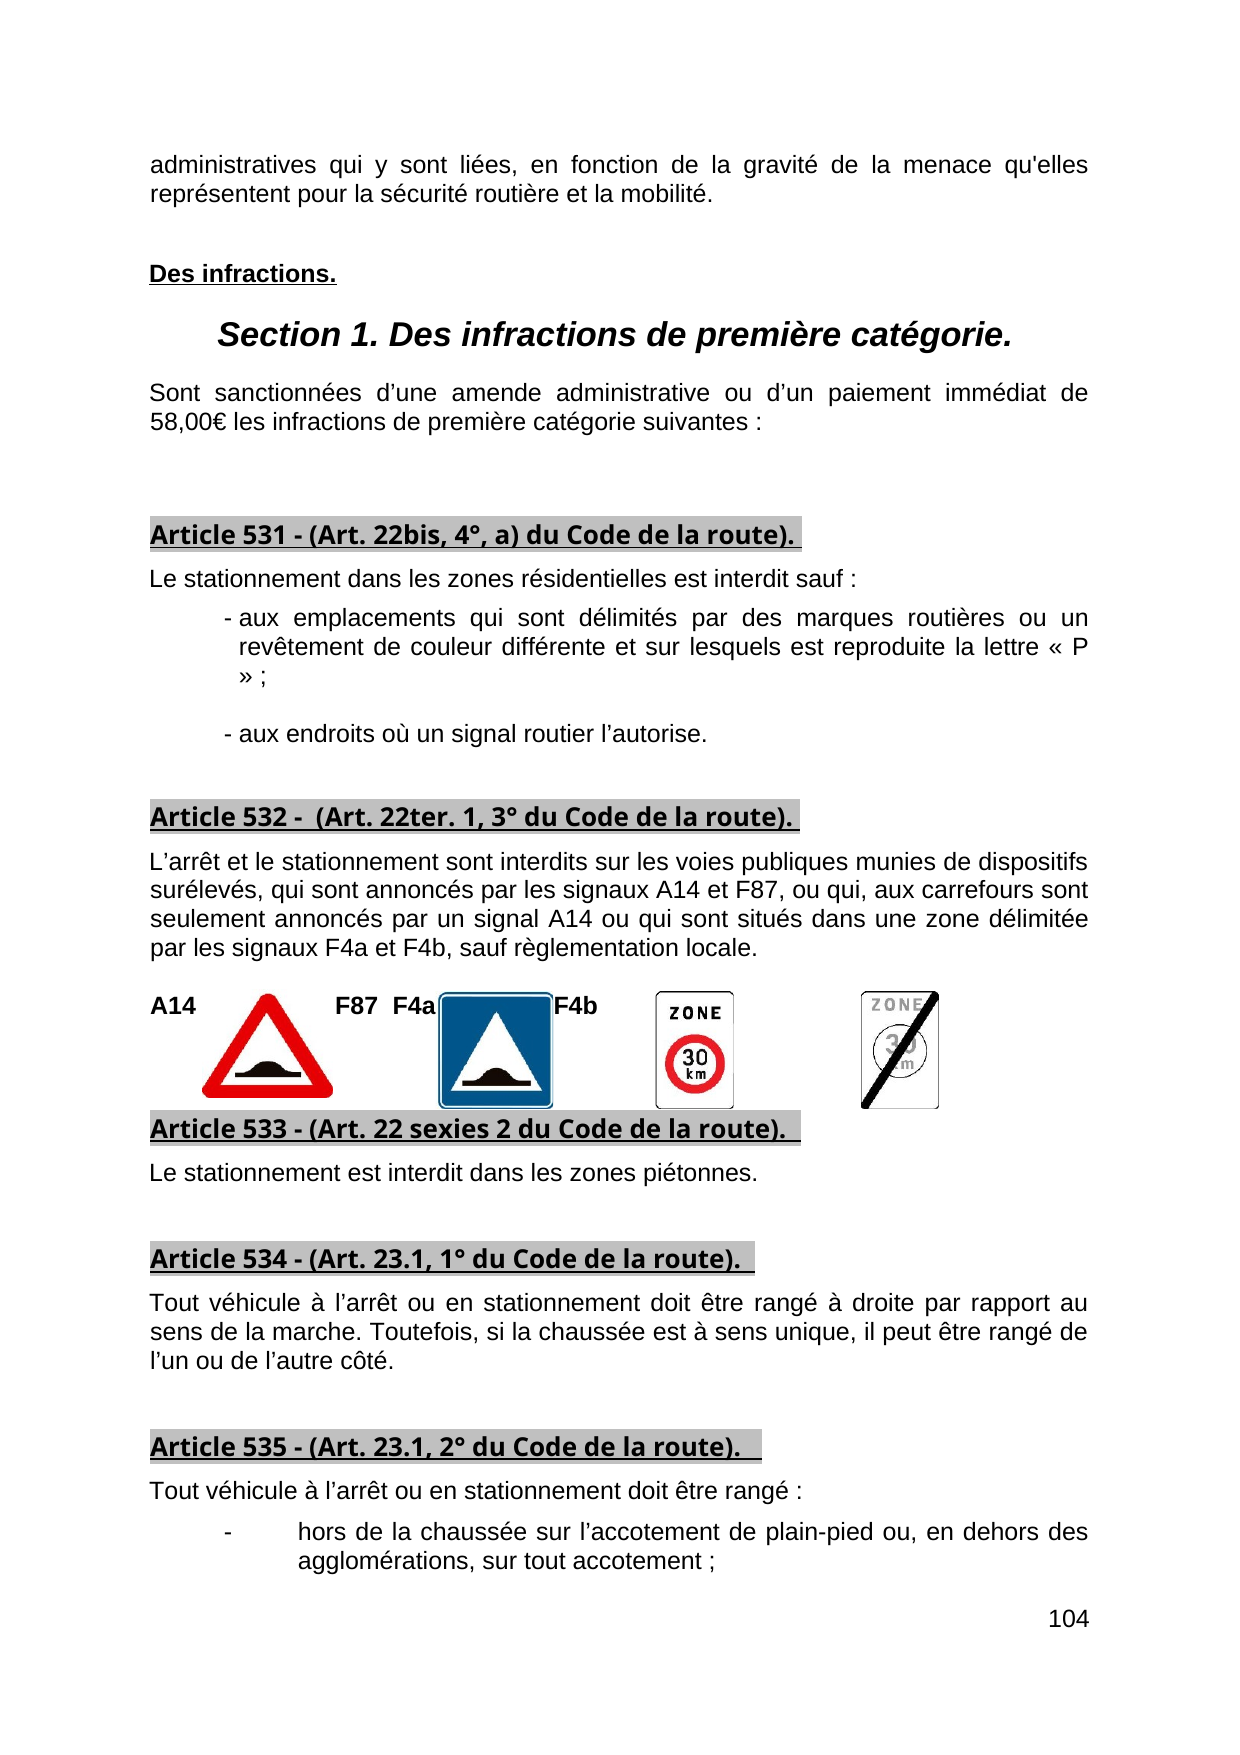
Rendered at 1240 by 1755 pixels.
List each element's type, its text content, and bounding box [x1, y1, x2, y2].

text Le stationnement dans les zones résidentielles est interdit sauf : [149, 564, 1090, 593]
text administratives qui y sont liées, en fonction de la gravité de la menace qu'elles représentent pour la sécurité routière et la mobilité. [149, 150, 1090, 207]
text [939, 991, 1090, 1020]
subtitle Section 1. Des infractions de première catégorie. [150, 314, 1089, 353]
subtitle Article 531 - (Art. 22bis, 4°, a) du Code de la route). [150, 516, 1089, 552]
text L’arrêt et le stationnement sont interdits sur les voies publiques munies de dispositifs surélevés, qui sont annoncés par les signaux A14 et F87, ou qui, aux carrefours sont seulement annoncés par un signal A14 ou qui sont situés dans une zone délimitée par les signaux F4a et F4b, sauf règlementation locale. [149, 847, 1090, 962]
list aux emplacements qui sont délimités par des marques routières ou un revêtement de couleur différente et sur lesquels est reproduite la lettre « P » ; [224, 603, 1090, 689]
subtitle Article 534 - (Art. 23.1, 1° du Code de la route). [150, 1241, 1089, 1276]
text Sont sanctionnées d’une amende administrative ou d’un paiement immédiat de 58,00€ les infractions de première catégorie suivantes : [149, 378, 1090, 436]
text [734, 991, 861, 1020]
text Tout véhicule à l’arrêt ou en stationnement doit être rangé à droite par rapport au sens de la marche. Toutefois, si la chaussée est à sens unique, il peut être rangé de l’un ou de l’autre côté. [149, 1288, 1090, 1374]
subtitle Article 535 - (Art. 23.1, 2° du Code de la route). [150, 1428, 1089, 1464]
subtitle Article 532 - (Art. 22ter. 1, 3° du Code de la route). [150, 799, 1089, 834]
text Tout véhicule à l’arrêt ou en stationnement doit être rangé : [149, 1476, 1090, 1505]
text Des infractions. [149, 259, 1090, 288]
text F87 F4a [333, 991, 435, 1020]
subtitle Article 533 - (Art. 22 sexies 2 du Code de la route). [150, 1110, 1089, 1146]
text Le stationnement est interdit dans les zones piétonnes. [149, 1158, 1090, 1187]
text A14 [150, 991, 202, 1020]
list aux endroits où un signal routier l’autorise. [224, 718, 1090, 747]
text F4b [554, 991, 655, 1020]
list hors de la chaussée sur l’accotement de plain-pied ou, en dehors des agglomérations, sur tout accotement ; [224, 1517, 1090, 1574]
